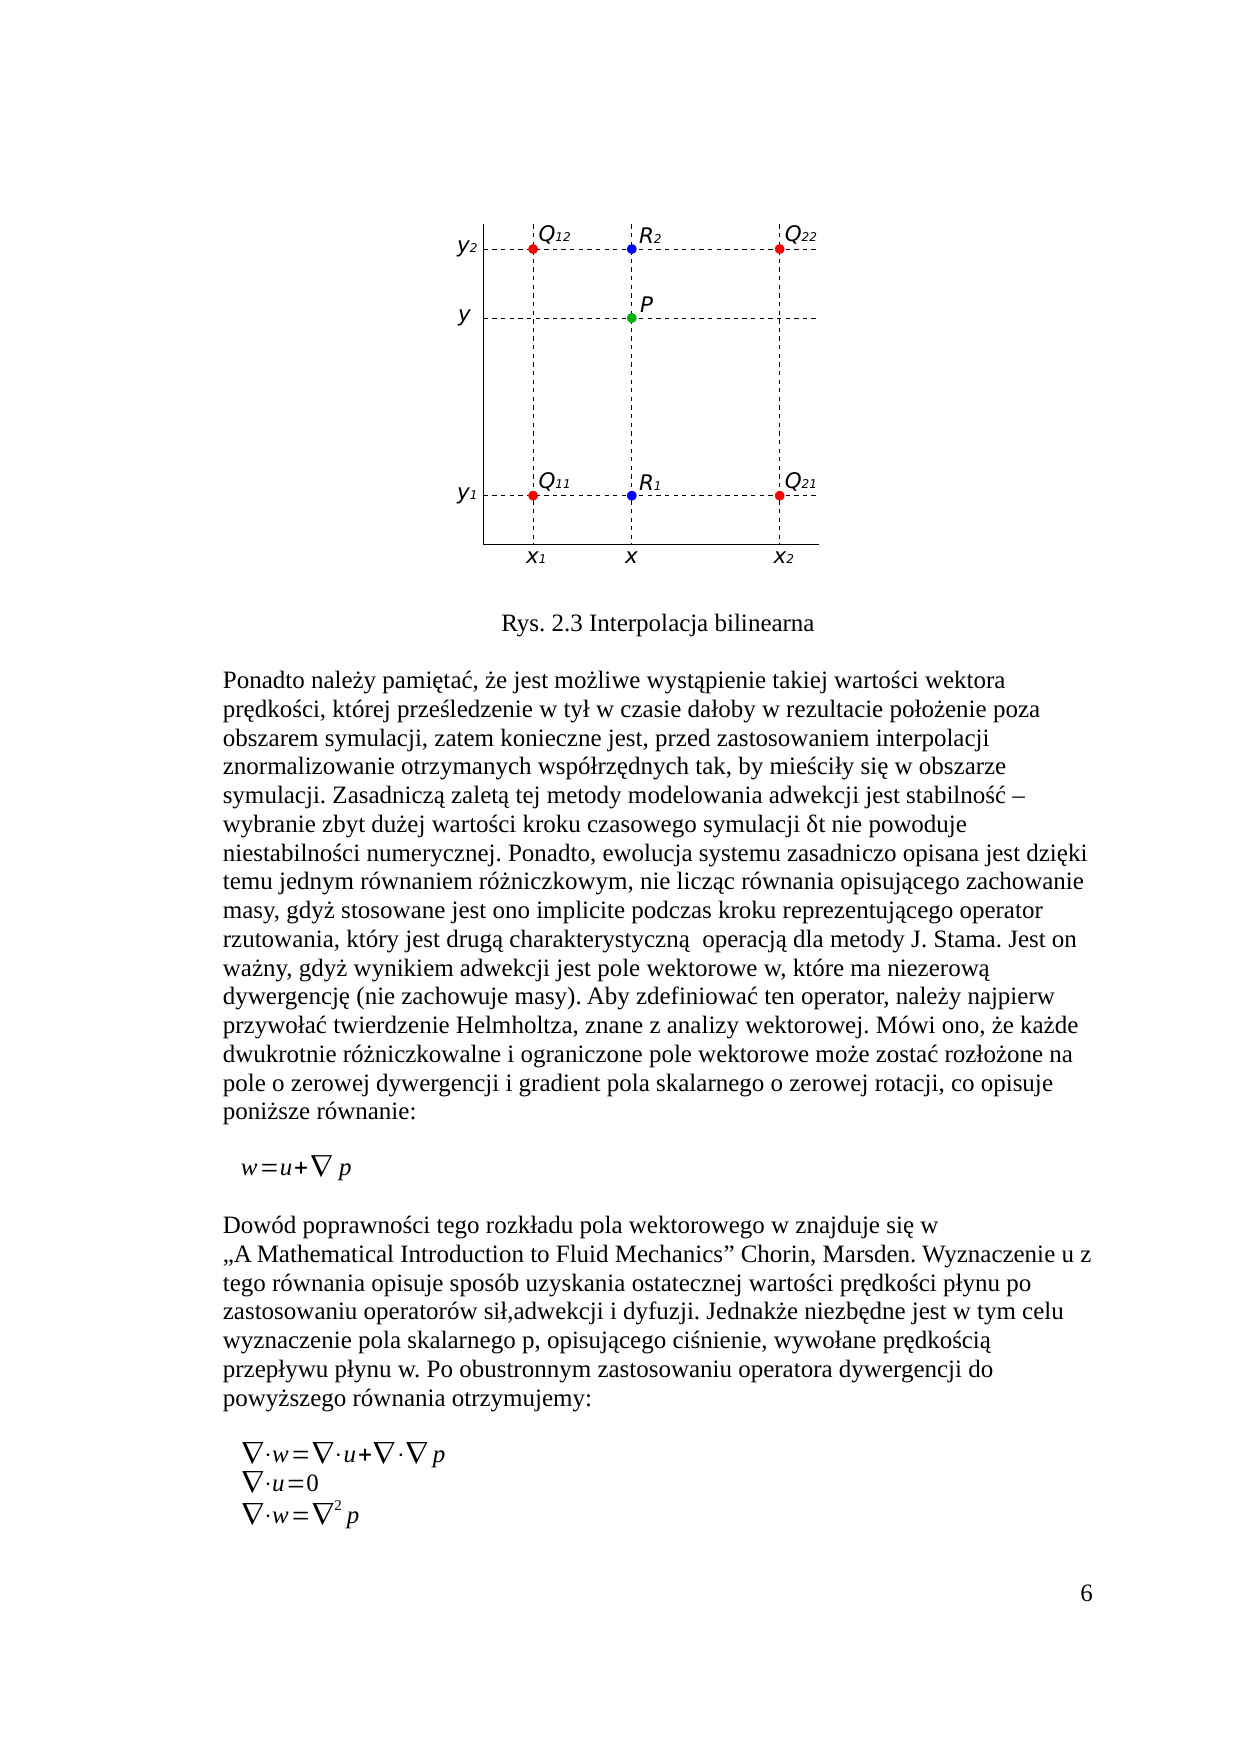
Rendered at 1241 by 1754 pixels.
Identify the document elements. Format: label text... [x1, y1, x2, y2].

list Rys. 2.3 Interpolacja bilinearna [185, 608, 1093, 636]
list Dowód poprawności tego rozkładu pola wektorowego w znajduje się w [185, 1210, 1093, 1239]
list Ponadto należy pamiętać, że jest możliwe wystąpienie takiej wartości wektora prędkości, której prześledzenie w tył w czasie dałoby w rezultacie położenie poza obszarem symulacji, zatem konieczne jest, przed zastosowaniem interpolacji znormalizowanie otrzymanych współrzędnych tak, by mieściły się w obszarze symulacji. Zasadniczą zaletą tej metody modelowania adwekcji jest stabilność – wybranie zbyt dużej wartości kroku czasowego symulacji δt nie powoduje niestabilności numerycznej. Ponadto, ewolucja systemu zasadniczo opisana jest dzięki temu jednym równaniem różniczkowym, nie licząc równania opisującego zachowanie masy, gdyż stosowane jest ono implicite podczas kroku reprezentującego operator rzutowania, który jest drugą charakterystyczną operacją dla metody J. Stama. Jest on ważny, gdyż wynikiem adwekcji jest pole wektorowe w, które ma niezerową dywergencję (nie zachowuje masy). Aby zdefiniować ten operator, należy najpierw przywołać twierdzenie Helmholtza, znane z analizy wektorowej. Mówi ono, że każde dwukrotnie różniczkowalne i ograniczone pole wektorowe może zostać rozłożone na pole o zerowej dywergencji i gradient pola skalarnego o zerowej rotacji, co opisuje poniższe równanie: [185, 665, 1093, 1125]
list „A Mathematical Introduction to Fluid Mechanics” Chorin, Marsden. Wyznaczenie u z tego równania opisuje sposób uzyskania ostatecznej wartości prędkości płynu po zastosowaniu operatorów sił,adwekcji i dyfuzji. Jednakże niezbędne jest w tym celu wyznaczenie pola skalarnego p, opisującego ciśnienie, wywołane prędkością przepływu płynu w. Po obustronnym zastosowaniu operatora dywergencji do powyższego równania otrzymujemy: [185, 1239, 1093, 1411]
